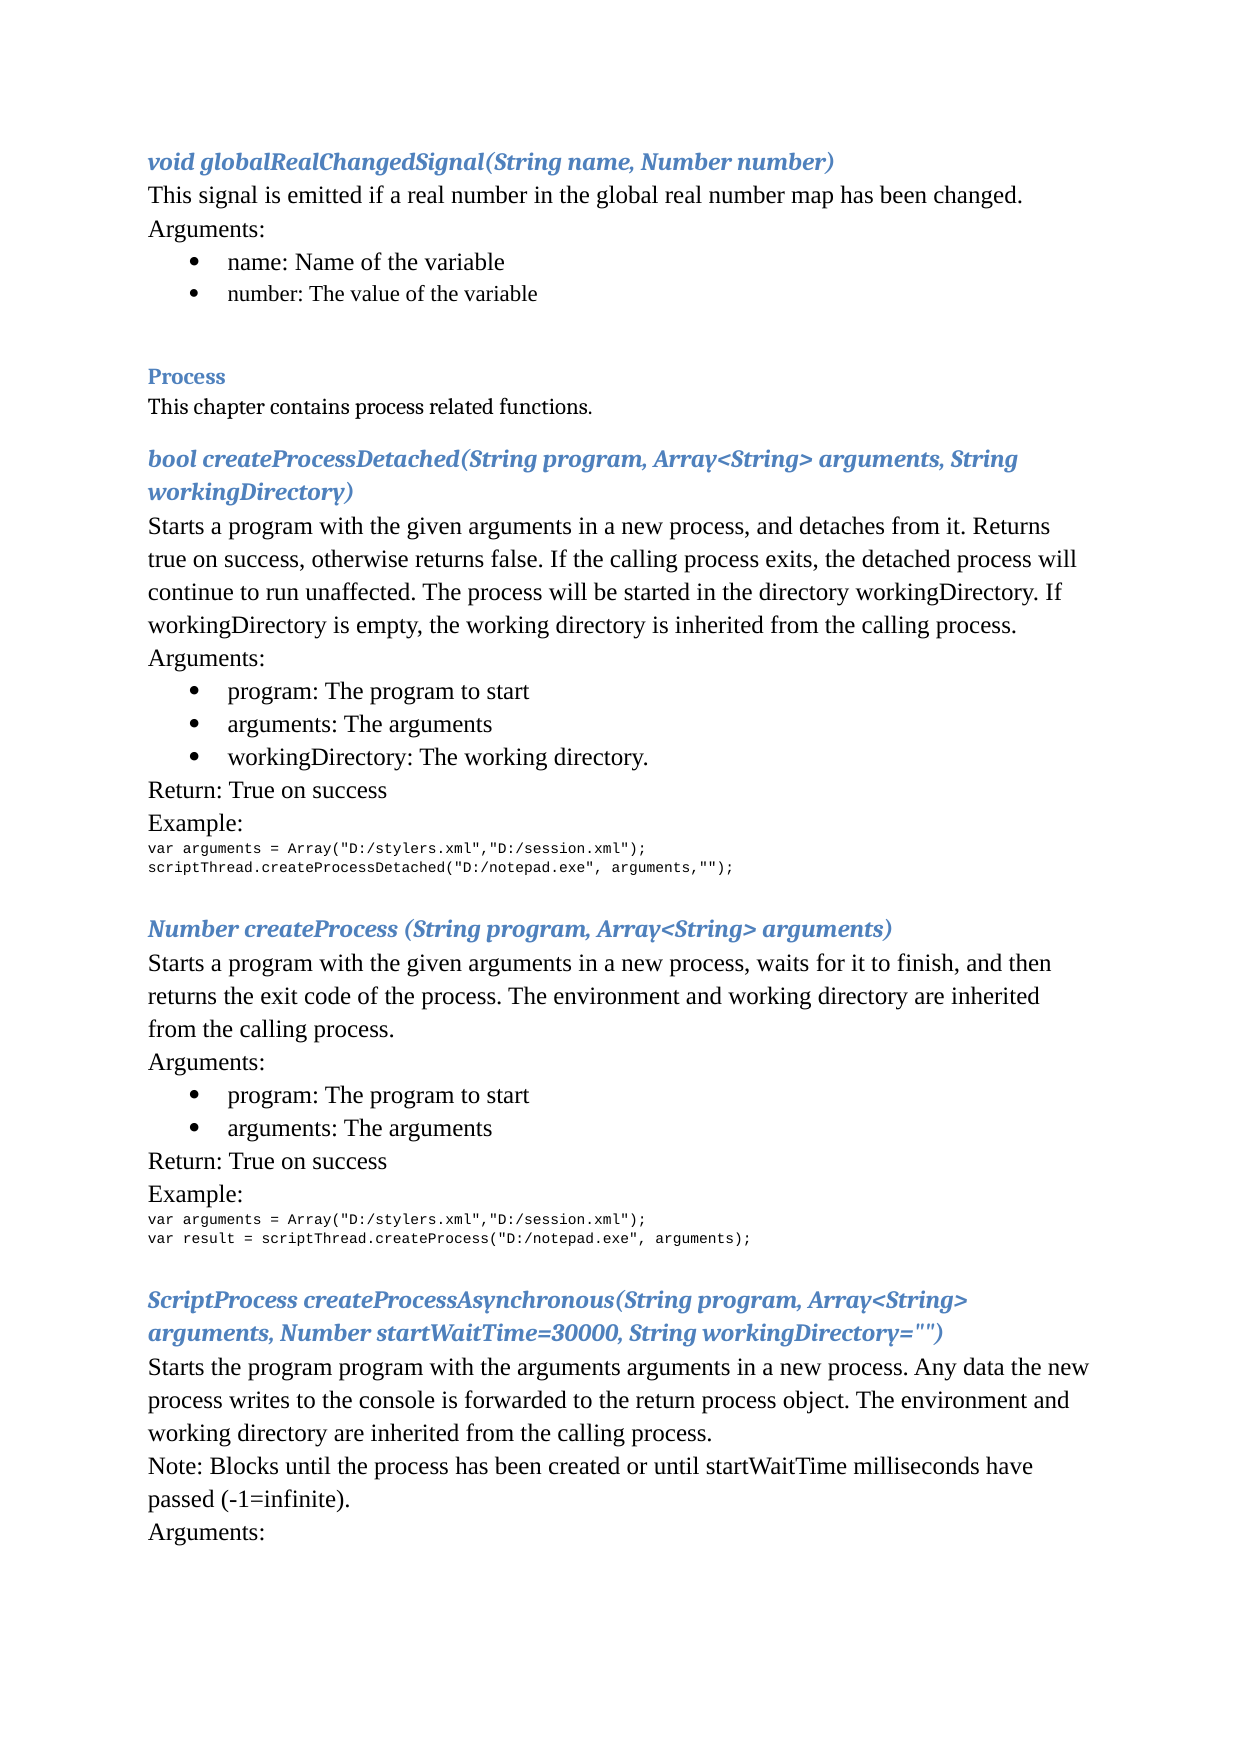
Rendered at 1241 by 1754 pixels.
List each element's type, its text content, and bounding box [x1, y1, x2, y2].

list arguments: The arguments [190, 1113, 1093, 1142]
text Return: True on success [148, 775, 1093, 804]
list name: Name of the variable [190, 247, 1093, 275]
list number: The value of the variable [190, 280, 1093, 306]
text Example: [148, 808, 1093, 837]
text This chapter contains process related functions. [148, 394, 1093, 420]
subtitle bool createProcessDetached(String program, Array<String> arguments, String workingDirectory) [148, 445, 1093, 507]
text Starts the program program with the arguments arguments in a new process. Any data the new process writes to the console is forwarded to the return process object. The environment and working directory are inherited from the calling process. [148, 1352, 1093, 1447]
text Arguments: [148, 214, 1093, 242]
list program: The program to start [190, 1080, 1093, 1109]
list arguments: The arguments [190, 709, 1093, 738]
subtitle ScriptProcess createProcessAsynchronous(String program, Array<String> arguments, Number startWaitTime=30000, String workingDirectory="") [148, 1286, 1093, 1348]
list workingDirectory: The working directory. [190, 742, 1093, 771]
text scriptThread.createProcessDetached("D:/notepad.exe", arguments,""); [148, 860, 1093, 877]
text Example: [148, 1179, 1093, 1208]
text Starts a program with the given arguments in a new process, waits for it to finish, and then returns the exit code of the process. The environment and working directory are inherited from the calling process. [148, 948, 1093, 1043]
text Arguments: [148, 1517, 1093, 1546]
text var arguments = Array("D:/stylers.xml","D:/session.xml"); [148, 1212, 1093, 1229]
text Arguments: [148, 1047, 1093, 1076]
text Return: True on success [148, 1146, 1093, 1175]
text Arguments: [148, 643, 1093, 672]
list program: The program to start [190, 676, 1093, 705]
text This signal is emitted if a real number in the global real number map has been changed. [148, 181, 1093, 209]
subtitle Number createProcess (String program, Array<String> arguments) [148, 915, 1093, 944]
subtitle void globalRealChangedSignal(String name, Number number) [148, 148, 1093, 176]
subtitle Process [148, 364, 1093, 390]
text var result = scriptThread.createProcess("D:/notepad.exe", arguments); [148, 1231, 1093, 1248]
text var arguments = Array("D:/stylers.xml","D:/session.xml"); [148, 841, 1093, 858]
text Note: Blocks until the process has been created or until startWaitTime milliseconds have passed (-1=infinite). [148, 1451, 1093, 1513]
text Starts a program with the given arguments in a new process, and detaches from it. Returns true on success, otherwise returns false. If the calling process exits, the detached process will continue to run unaffected. The process will be started in the directory workingDirectory. If workingDirectory is empty, the working directory is inherited from the calling process. [148, 511, 1093, 639]
